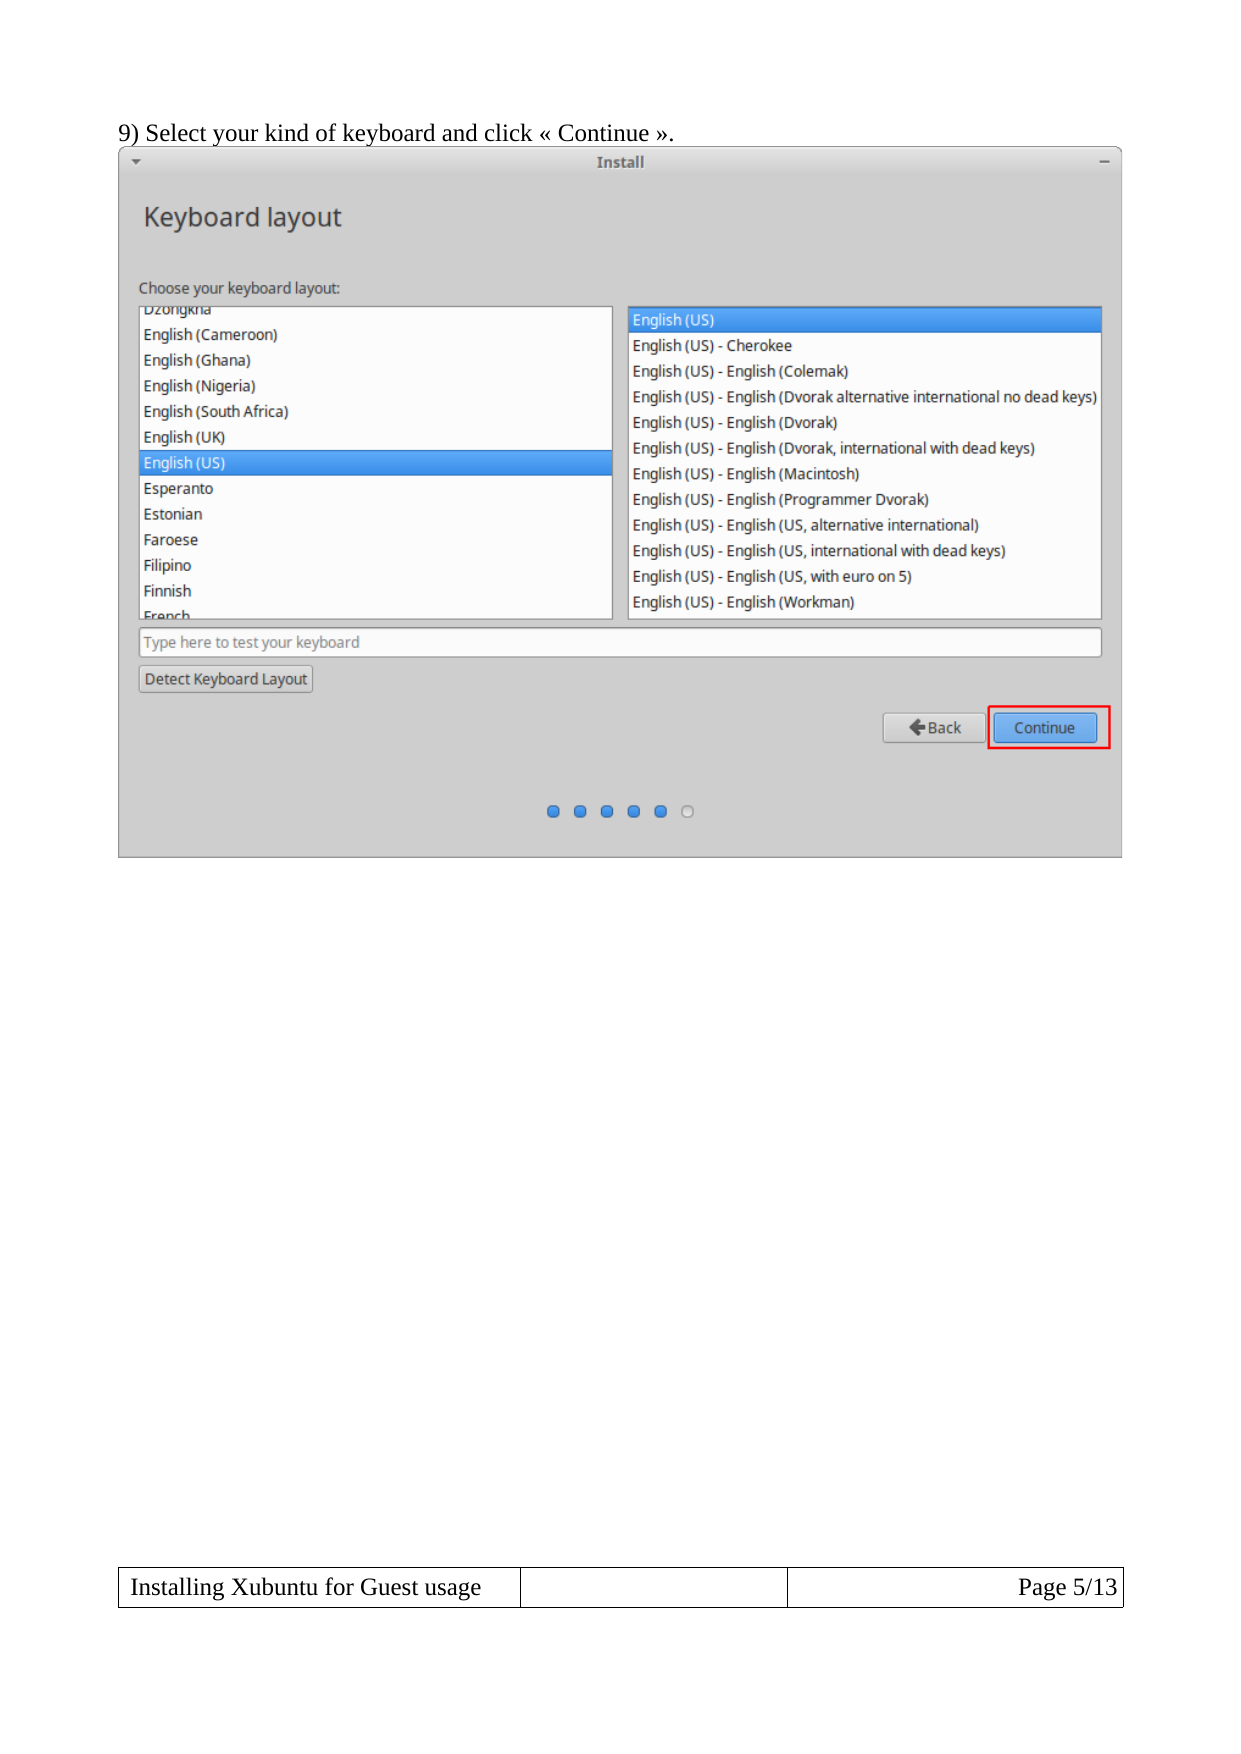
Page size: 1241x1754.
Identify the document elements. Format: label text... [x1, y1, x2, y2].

picture [118, 146, 1123, 858]
text 9) Select your kind of keyboard and click « Continue ». [118, 118, 1122, 146]
